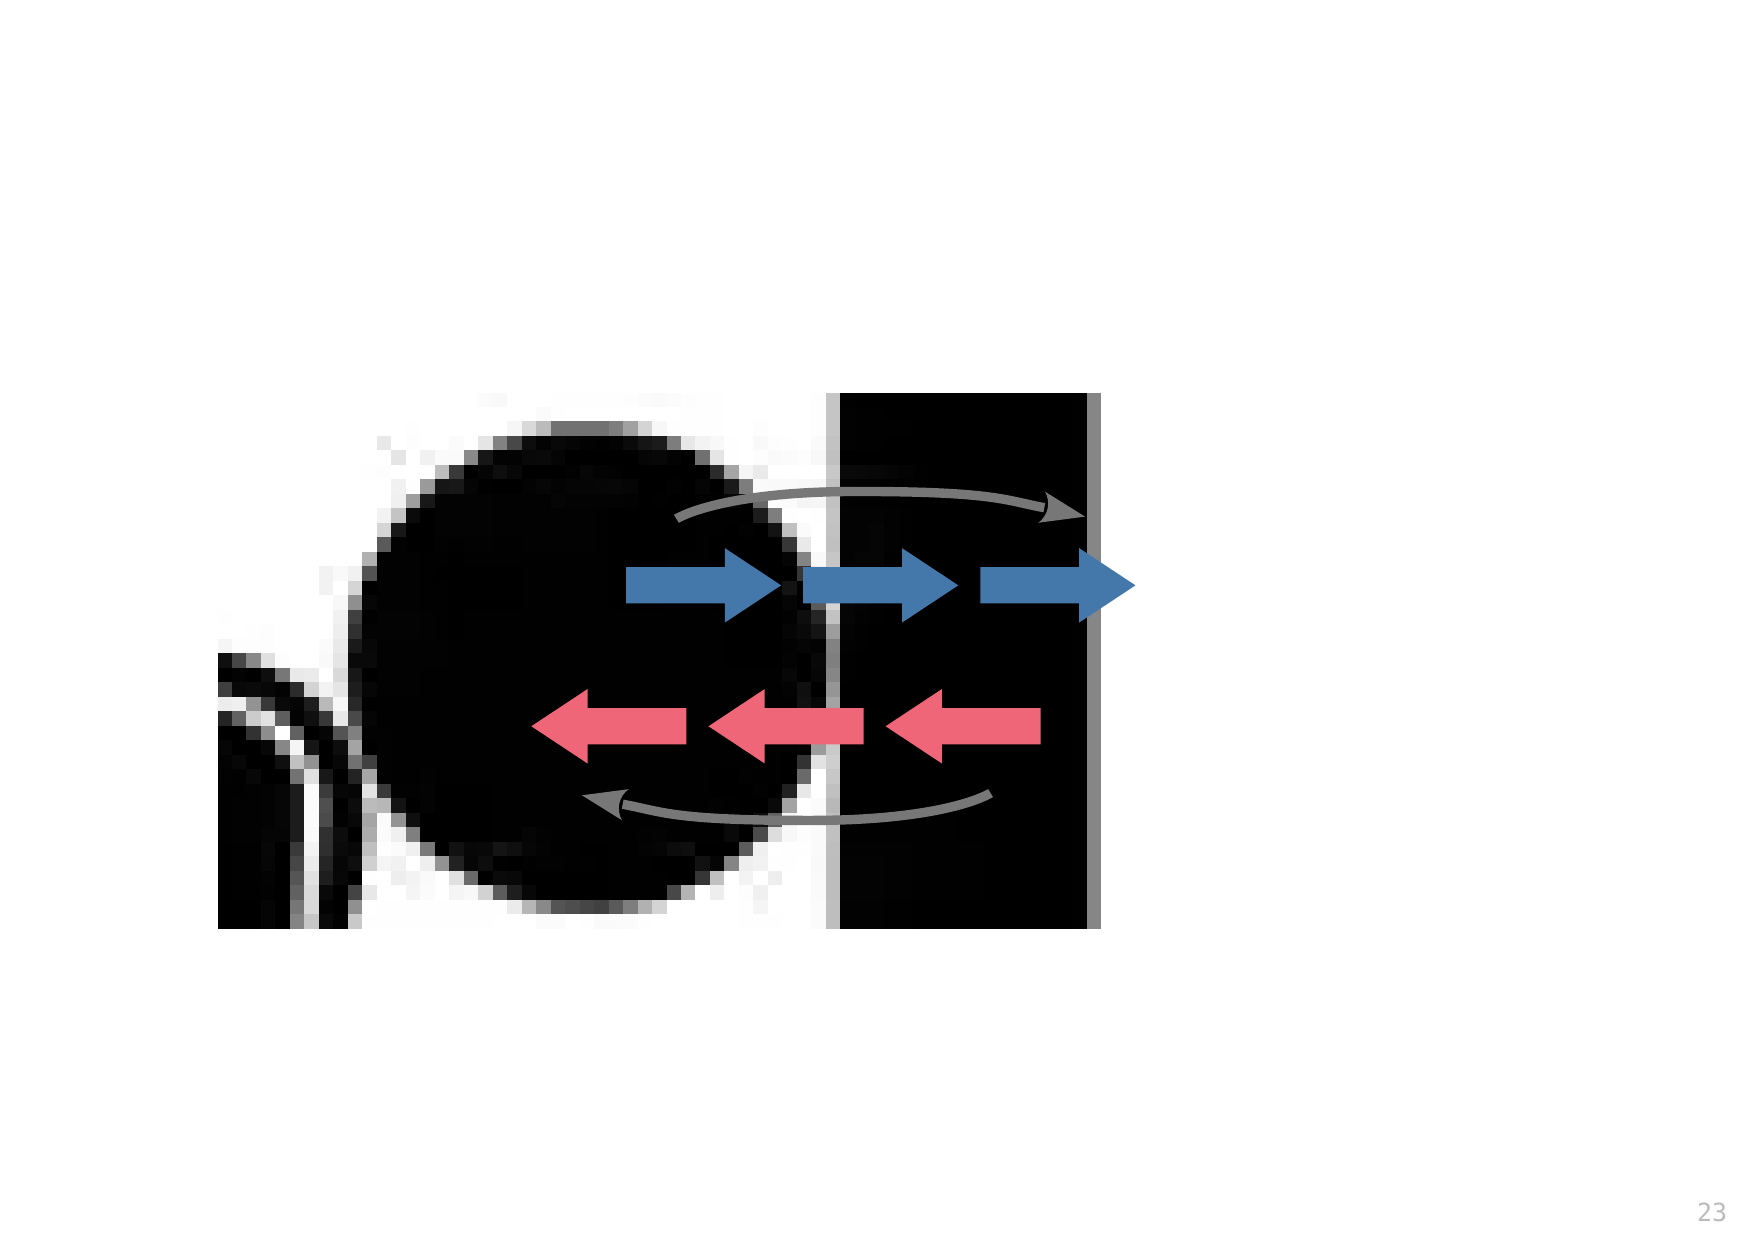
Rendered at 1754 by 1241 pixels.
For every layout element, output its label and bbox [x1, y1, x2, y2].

picture [218, 393, 1116, 929]
text_box [980, 548, 1136, 623]
text_box [885, 689, 1041, 764]
text_box [803, 548, 959, 623]
text_box [708, 689, 864, 764]
text_box [626, 548, 782, 623]
text_box [531, 689, 687, 764]
